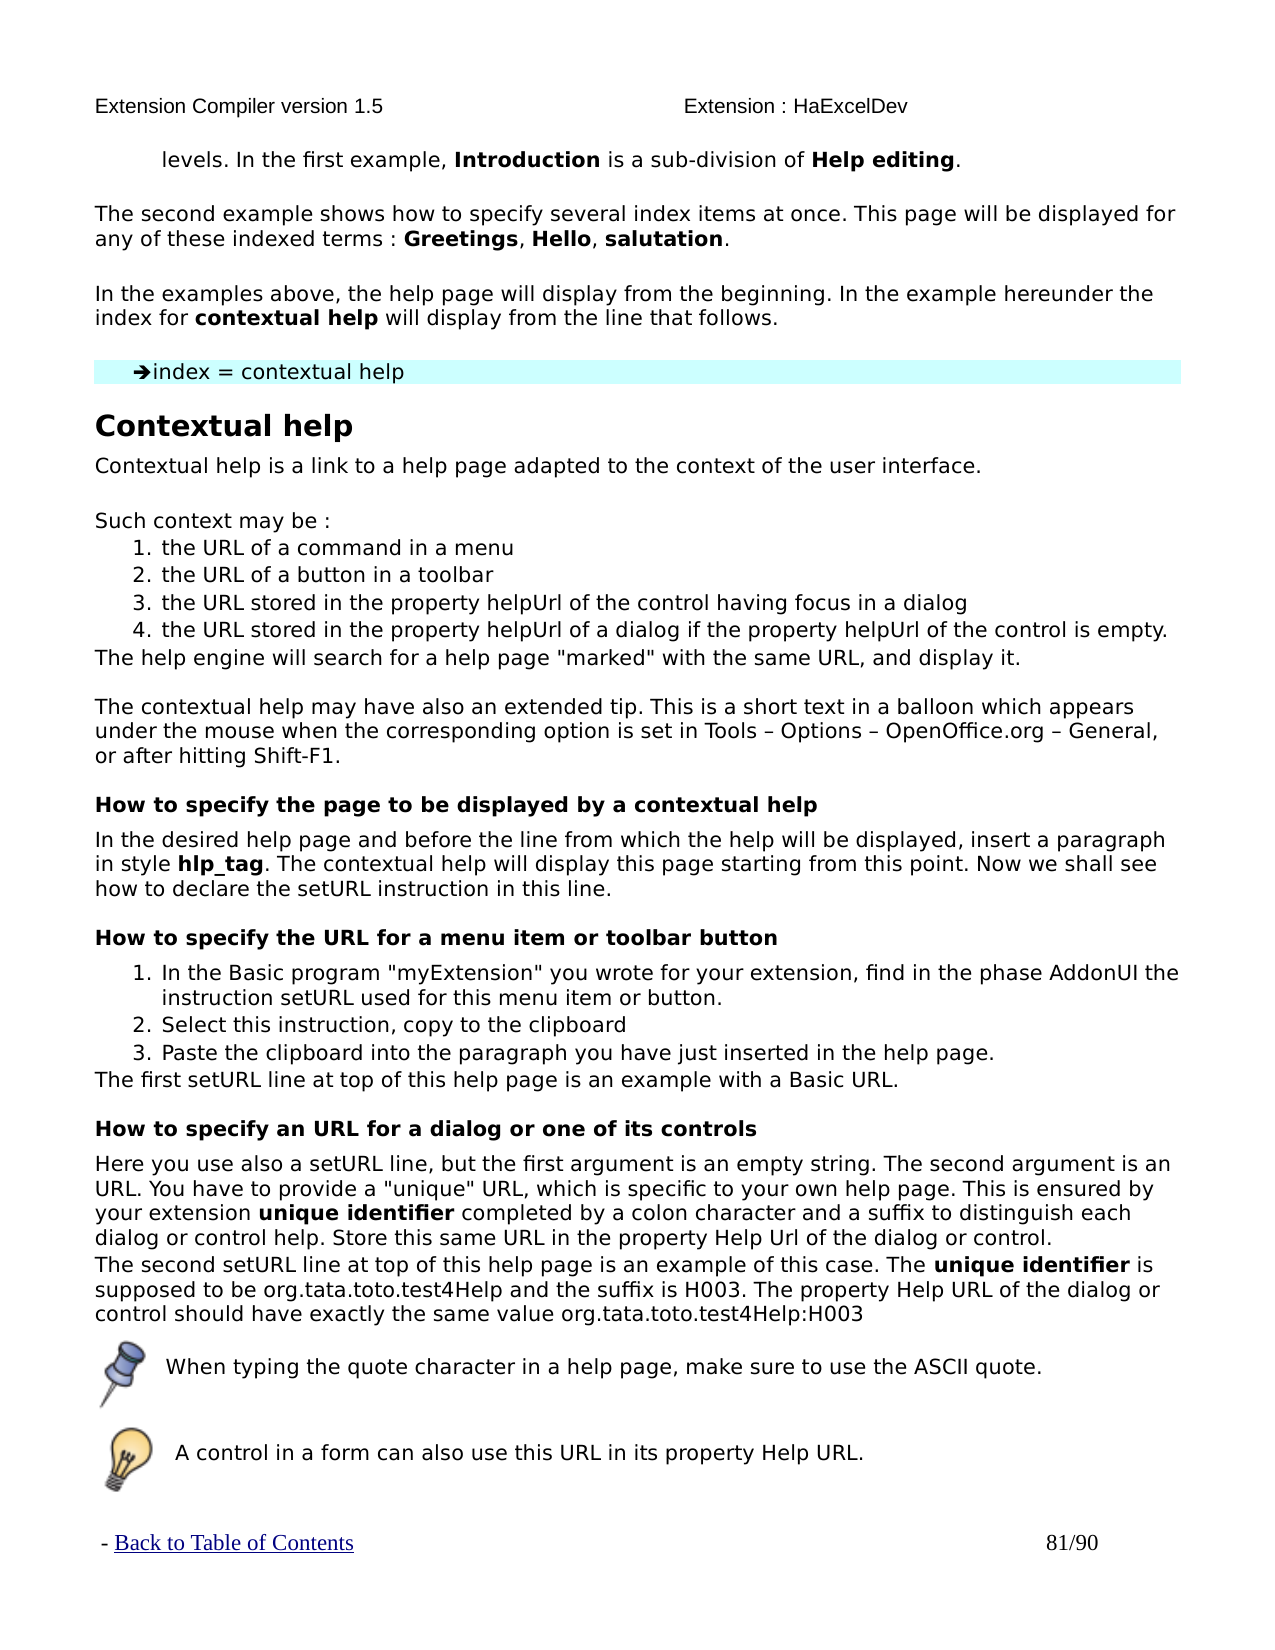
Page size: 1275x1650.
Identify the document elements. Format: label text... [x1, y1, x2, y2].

text Such context may be : [94, 509, 1181, 533]
text Here you use also a setURL line, but the first argument is an empty string. The second argument is an URL. You have to provide a "unique" URL, which is specific to your own help page. This is ensured by your extension unique identifier completed by a colon character and a suffix to distinguish each dialog or control help. Store this same URL in the property Help Url of the dialog or control. [94, 1152, 1181, 1250]
picture [95, 1339, 151, 1411]
text How to specify the page to be displayed by a contextual help [94, 793, 1181, 817]
list Paste the clipboard into the paragraph you have just inserted in the help page. [132, 1041, 1181, 1065]
text The second setURL line at top of this help page is an example of this case. The unique identifier is supposed to be org.tata.toto.test4Help and the suffix is H003. The property Help URL of the dialog or control should have exactly the same value org.tata.toto.test4Help:H003 [94, 1253, 1181, 1327]
list index = contextual help [94, 360, 1181, 384]
text The help engine will search for a help page "marked" with the same URL, and display it. The contextual help may have also an extended tip. This is a short text in a balloon which appears under the mouse when the corresponding option is set in Tools – Options – OpenOffice.org – General, or after hitting Shift-F1. [94, 646, 1181, 768]
text In the desired help page and before the line from which the help will be displayed, insert a paragraph in style hlp_tag. The contextual help will display this page starting from this point. Now we shall see how to declare the setURL instruction in this line. [94, 828, 1181, 901]
text How to specify an URL for a dialog or one of its controls [94, 1117, 1181, 1142]
list the URL of a button in a toolbar [132, 563, 1181, 588]
text Contextual help [94, 409, 1181, 443]
list In the Basic program "myExtension" you wrote for your extension, find in the phase AddonUI the instruction setURL used for this menu item or button. [132, 961, 1181, 1010]
list the URL of a command in a menu [132, 536, 1181, 561]
list the URL stored in the property helpUrl of the control having focus in a dialog [132, 591, 1181, 615]
list levels. In the first example, Introduction is a sub-division of Help editing. [132, 147, 1181, 172]
text The first setURL line at top of this help page is an example with a Basic URL. [94, 1068, 1181, 1092]
list the URL stored in the property helpUrl of a dialog if the property helpUrl of the control is empty. [132, 618, 1181, 643]
text Contextual help is a link to a help page adapted to the context of the user interface. [94, 454, 1181, 478]
list Select this instruction, copy to the clipboard [132, 1013, 1181, 1038]
list A control in a form can also use this URL in its property Help URL. [163, 1423, 1181, 1497]
text In the examples above, the help page will display from the beginning. In the example hereunder the index for contextual help will display from the line that follows. [94, 282, 1181, 331]
text How to specify the URL for a menu item or toolbar button [94, 926, 1181, 951]
picture [95, 1423, 163, 1497]
list When typing the quote character in a help page, make sure to use the ASCII quote. [94, 1353, 1181, 1385]
text The second example shows how to specify several index items at once. This page will be displayed for any of these indexed terms : Greetings, Hello, salutation. [94, 202, 1181, 251]
